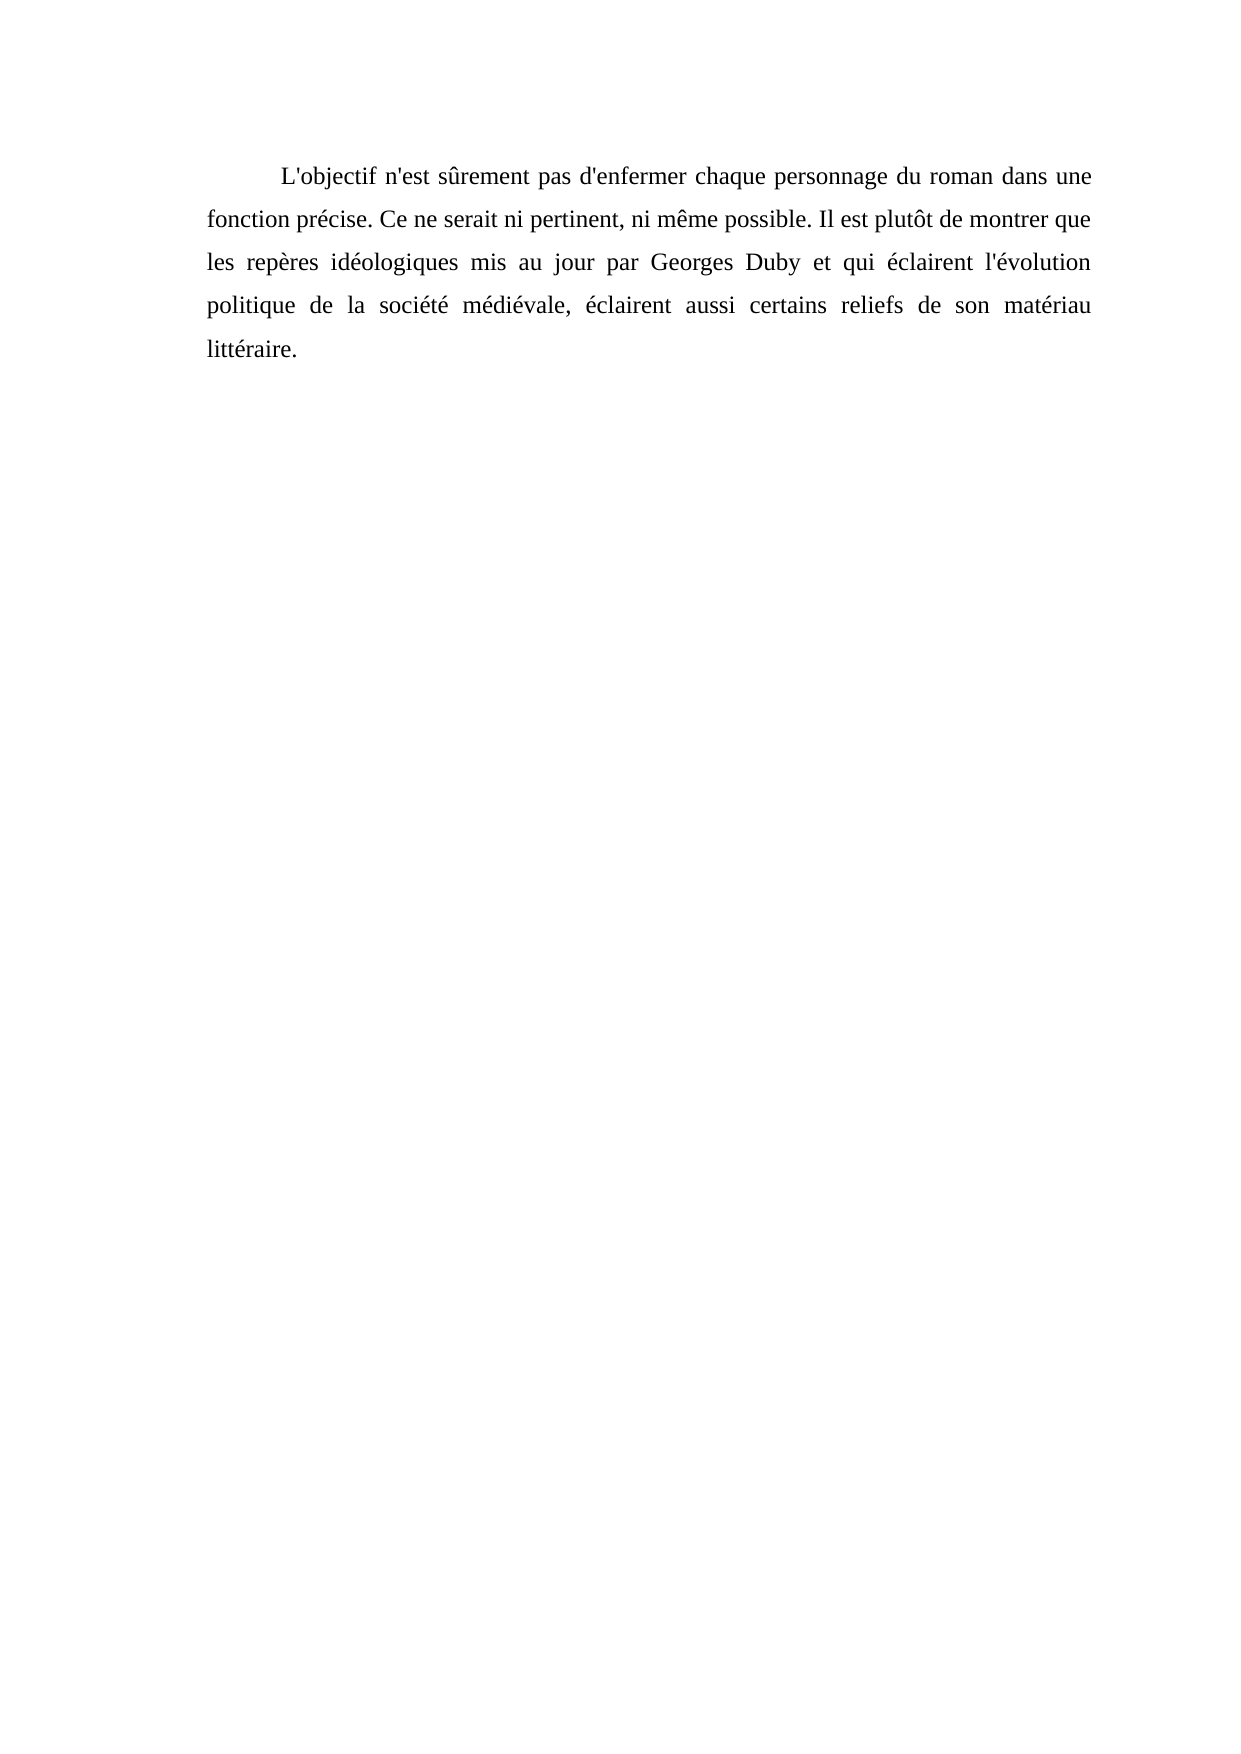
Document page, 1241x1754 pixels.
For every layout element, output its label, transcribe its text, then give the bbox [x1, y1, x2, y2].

text L'objectif n'est sûrement pas d'enfermer chaque personnage du roman dans une fonction précise. Ce ne serait ni pertinent, ni même possible. Il est plutôt de montrer que les repères idéologiques mis au jour par Georges Duby et qui éclairent l'évolution politique de la société médiévale, éclairent aussi certains reliefs de son matériau littéraire. [207, 161, 1093, 362]
